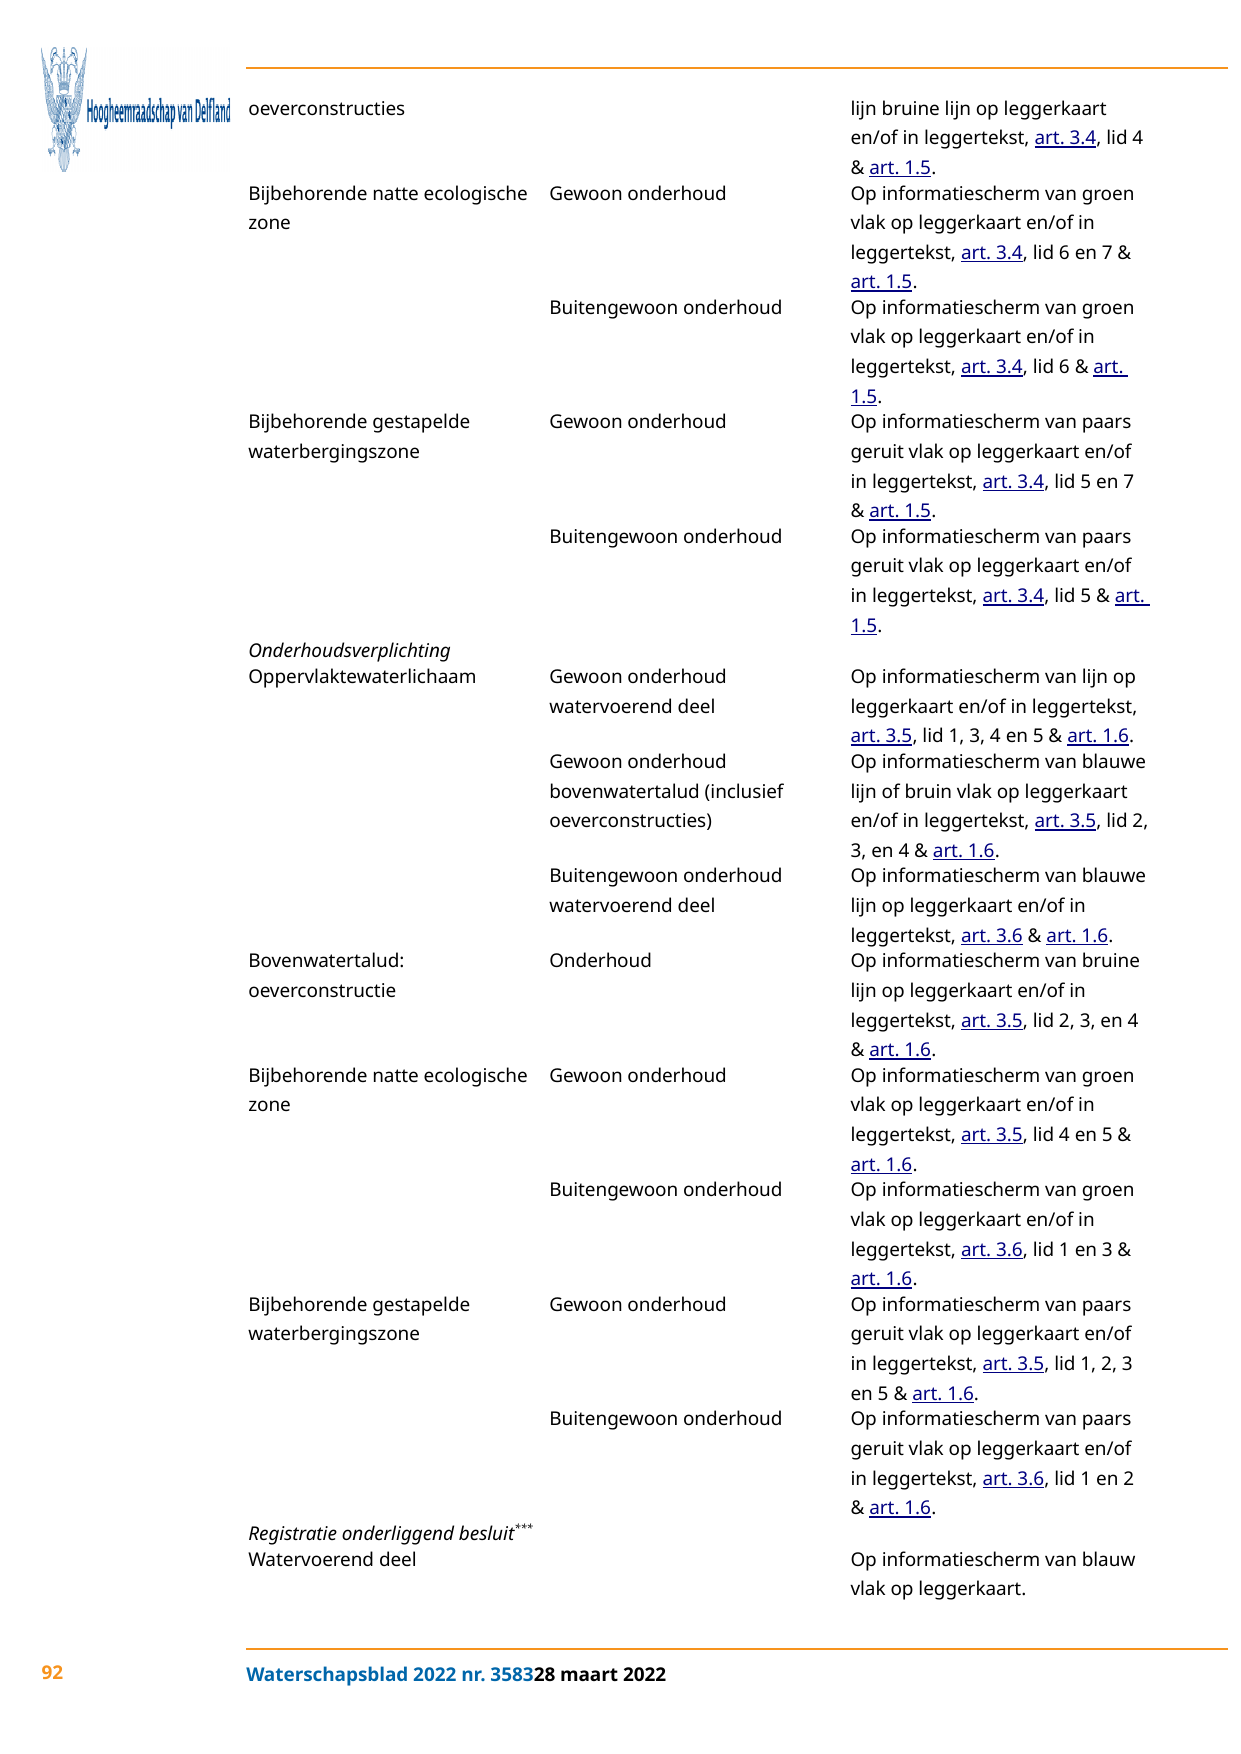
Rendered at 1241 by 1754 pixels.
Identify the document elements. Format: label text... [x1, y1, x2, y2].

table_cell Op informatiescherm van lijn op leggerkaart en/of in leggertekst, art. 3.5, lid 1, 3, 4 en 5 & art. 1.6. [850, 663, 1152, 748]
table_cell Buitengewoon onderhoud [549, 294, 850, 409]
table_cell Gewoon onderhoud [549, 409, 850, 523]
table_cell Op informatiescherm van paars geruit vlak op leggerkaart en/of in leggertekst, art. 3.5, lid 1, 2, 3 en 5 & art. 1.6. [850, 1291, 1152, 1406]
table_cell Op informatiescherm van blauw vlak op leggerkaart. [850, 1546, 1152, 1601]
table_cell Onderhoud [549, 948, 850, 1062]
table_cell Bijbehorende gestapelde waterbergingszone [248, 409, 549, 638]
table_cell Buitengewoon onderhoud [549, 1177, 850, 1291]
table_cell Buitengewoon onderhoud [549, 1406, 850, 1520]
table_cell Op informatiescherm van paars geruit vlak op leggerkaart en/of in leggertekst, art. 3.4, lid 5 en 7 & art. 1.5. [850, 409, 1152, 523]
table_cell Gewoon onderhoud watervoerend deel [549, 663, 850, 748]
table_cell [549, 95, 850, 180]
table_cell Bijbehorende natte ecologische zone [248, 180, 549, 409]
table_cell Op informatiescherm van blauwe lijn of bruin vlak op leggerkaart en/of in leggertekst, art. 3.5, lid 2, 3, en 4 & art. 1.6. [850, 748, 1152, 863]
table_cell oeverconstructies [248, 95, 549, 180]
table_cell Gewoon onderhoud [549, 180, 850, 294]
table_cell Buitengewoon onderhoud watervoerend deel [549, 863, 850, 948]
table_cell Op informatiescherm van blauwe lijn op leggerkaart en/of in leggertekst, art. 3.6 & art. 1.6. [850, 863, 1152, 948]
picture [41, 47, 231, 172]
table_cell Bovenwatertalud: oeverconstructie [248, 948, 549, 1062]
table_cell Op informatiescherm van groen vlak op leggerkaart en/of in leggertekst, art. 3.4, lid 6 & art. 1.5. [850, 294, 1152, 409]
table_cell Buitengewoon onderhoud [549, 523, 850, 638]
table_cell Op informatiescherm van groen vlak op leggerkaart en/of in leggertekst, art. 3.4, lid 6 en 7 & art. 1.5. [850, 180, 1152, 294]
table_cell Bijbehorende gestapelde waterbergingszone [248, 1291, 549, 1520]
table_cell Op informatiescherm van paars geruit vlak op leggerkaart en/of in leggertekst, art. 3.6, lid 1 en 2 & art. 1.6. [850, 1406, 1152, 1520]
table_cell Onderhoudsverplichting [248, 638, 1152, 663]
table_cell Gewoon onderhoud bovenwatertalud (inclusief oeverconstructies) [549, 748, 850, 863]
table_cell lijn bruine lijn op leggerkaart en/of in leggertekst, art. 3.4, lid 4 & art. 1.5. [850, 95, 1152, 180]
table_cell Bijbehorende natte ecologische zone [248, 1062, 549, 1291]
table_cell Op informatiescherm van paars geruit vlak op leggerkaart en/of in leggertekst, art. 3.4, lid 5 & art. 1.5. [850, 523, 1152, 638]
table_cell Gewoon onderhoud [549, 1291, 850, 1406]
table_cell Op informatiescherm van groen vlak op leggerkaart en/of in leggertekst, art. 3.6, lid 1 en 3 & art. 1.6. [850, 1177, 1152, 1291]
table_cell Gewoon onderhoud [549, 1062, 850, 1177]
table_cell Op informatiescherm van groen vlak op leggerkaart en/of in leggertekst, art. 3.5, lid 4 en 5 & art. 1.6. [850, 1062, 1152, 1177]
table_cell Oppervlaktewaterlichaam [248, 663, 549, 948]
table_cell Registratie onderliggend besluit*** [248, 1520, 1152, 1546]
table_cell Op informatiescherm van bruine lijn op leggerkaart en/of in leggertekst, art. 3.5, lid 2, 3, en 4 & art. 1.6. [850, 948, 1152, 1062]
table_cell Watervoerend deel [248, 1546, 850, 1601]
